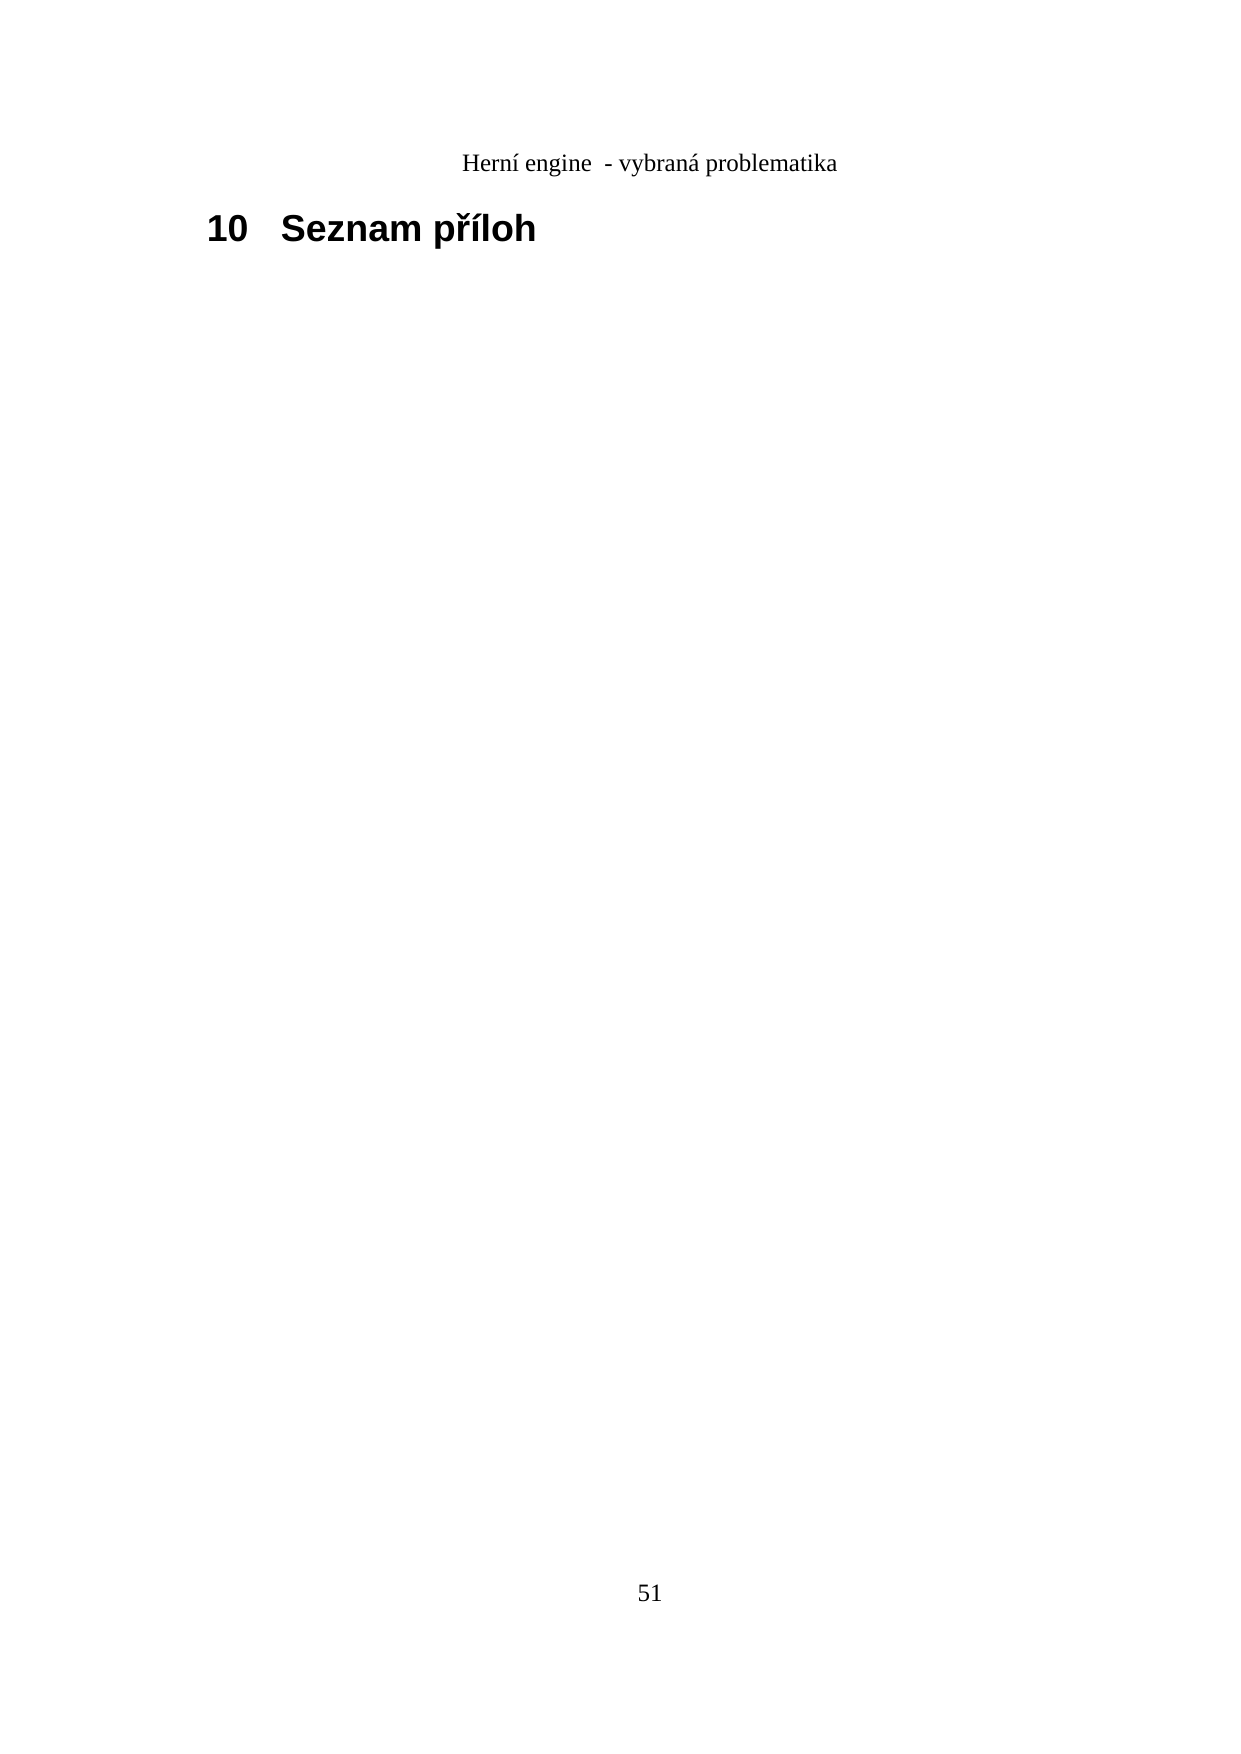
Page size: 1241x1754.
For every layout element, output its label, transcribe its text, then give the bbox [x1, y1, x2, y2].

subtitle Seznam příloh [207, 207, 1093, 250]
